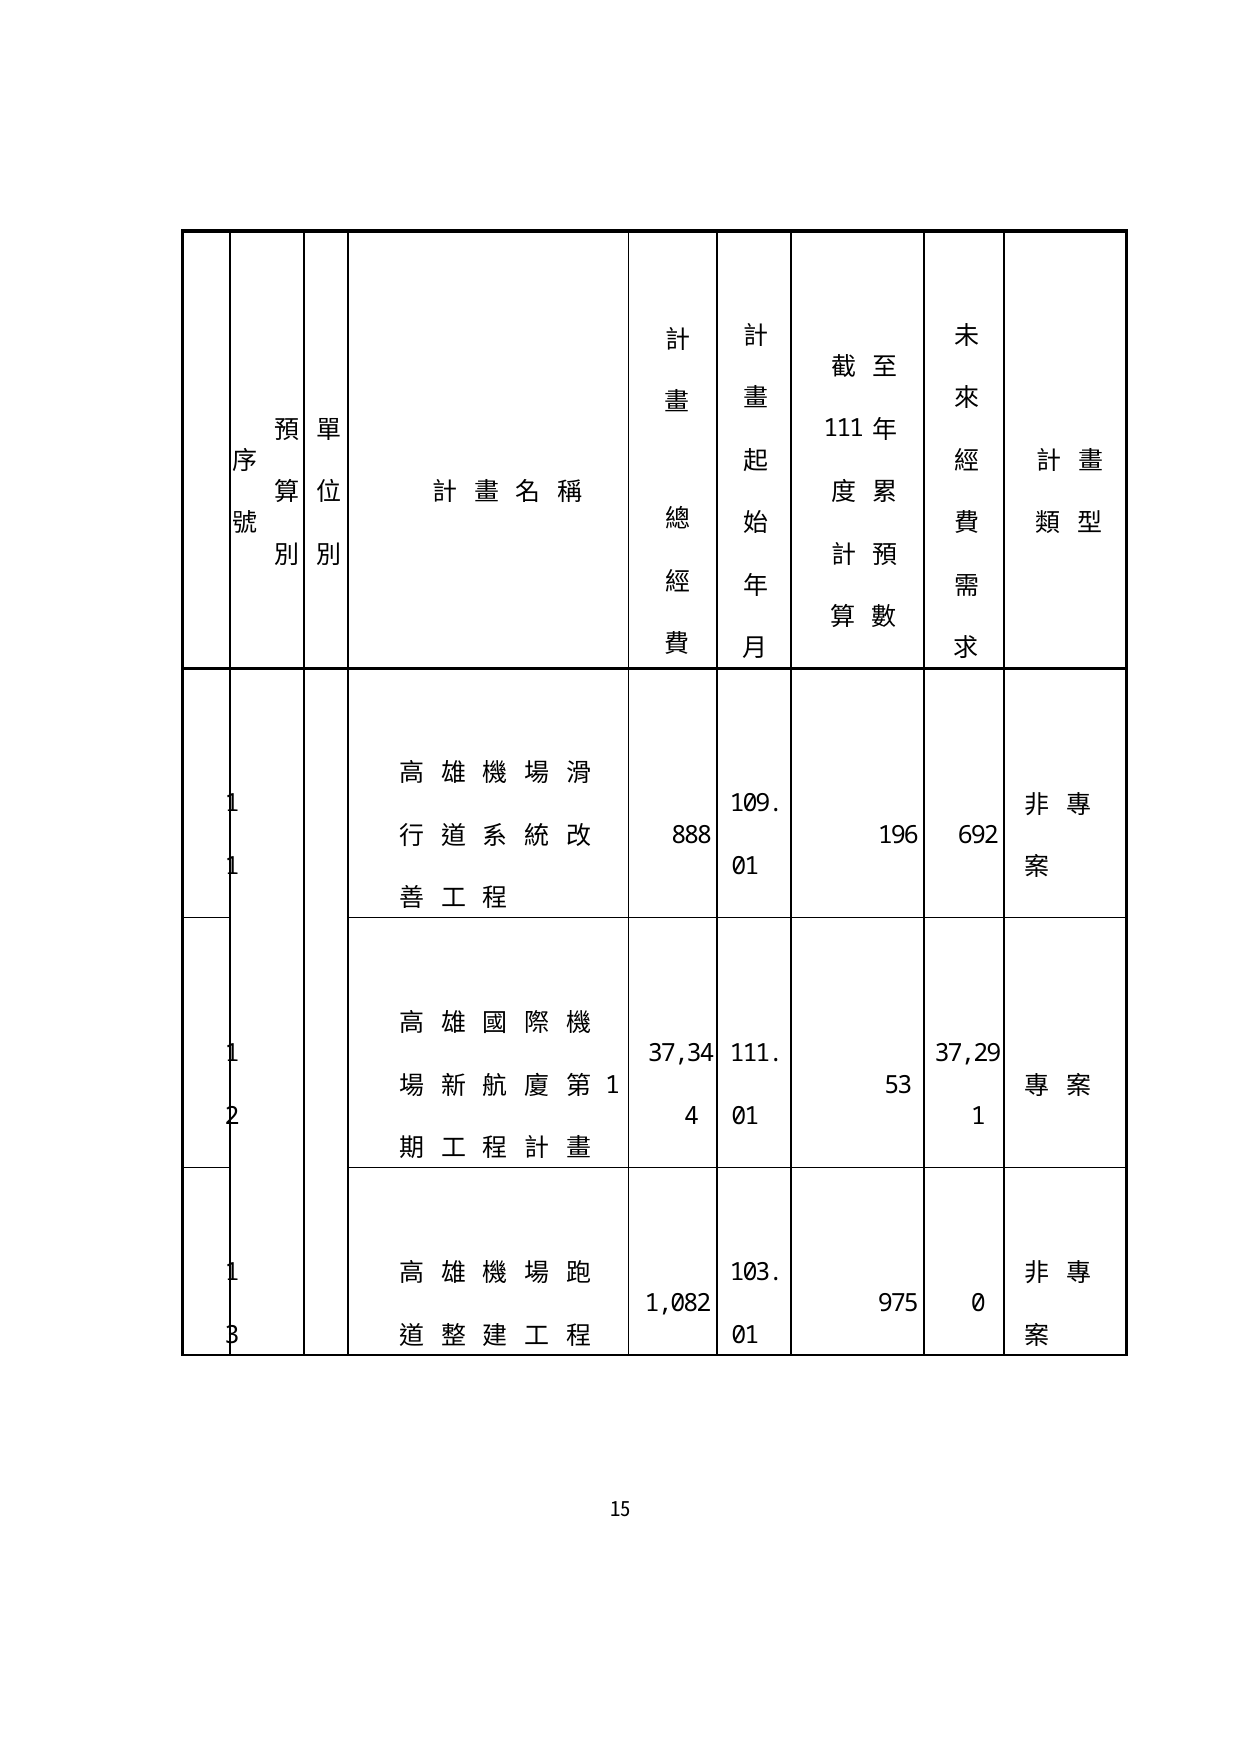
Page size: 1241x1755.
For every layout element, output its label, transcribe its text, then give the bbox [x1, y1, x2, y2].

table_header 計畫 總經費 [629, 233, 716, 667]
table_cell 196 [792, 670, 923, 917]
table_cell 692 [925, 670, 1003, 917]
table_cell 109.01 [718, 670, 790, 917]
table_cell 975 [792, 1168, 923, 1354]
table_header 計畫名稱 [349, 233, 628, 667]
table_cell 高雄國際機場新航廈第1期工程計畫 [349, 918, 628, 1167]
table_cell 53 [792, 918, 923, 1167]
table_header 序號 [184, 233, 229, 667]
table_header 截至111年度累計預算數 [792, 233, 923, 667]
table_cell 0 [925, 1168, 1003, 1354]
table_cell 37,291 [925, 918, 1003, 1167]
table_cell 高雄機場跑道整建工程 [349, 1168, 628, 1354]
table_cell 888 [629, 670, 716, 917]
table_header 計畫起始年月 [718, 233, 790, 667]
table_cell 111.01 [718, 918, 790, 1167]
table_cell 12 [184, 918, 229, 1167]
table_header 單位別 [305, 233, 347, 667]
table_cell [305, 670, 347, 1354]
table_cell 非專案 [1005, 670, 1125, 917]
table_cell 1,082 [629, 1168, 716, 1354]
table_cell 專案 [1005, 918, 1125, 1167]
table_header 未來經費需求 [925, 233, 1003, 667]
table_cell 13 [184, 1168, 229, 1354]
table_cell 民航 基金 [231, 670, 303, 1354]
table_header 計畫類型 [1005, 233, 1125, 667]
table_cell 103.01 [718, 1168, 790, 1354]
table_cell 非專案 [1005, 1168, 1125, 1354]
table_header 預算別 [231, 233, 303, 667]
table_cell 37,344 [629, 918, 716, 1167]
table_cell 高雄機場滑行道系統改善工程 [349, 670, 628, 917]
table_cell 11 [184, 670, 229, 917]
